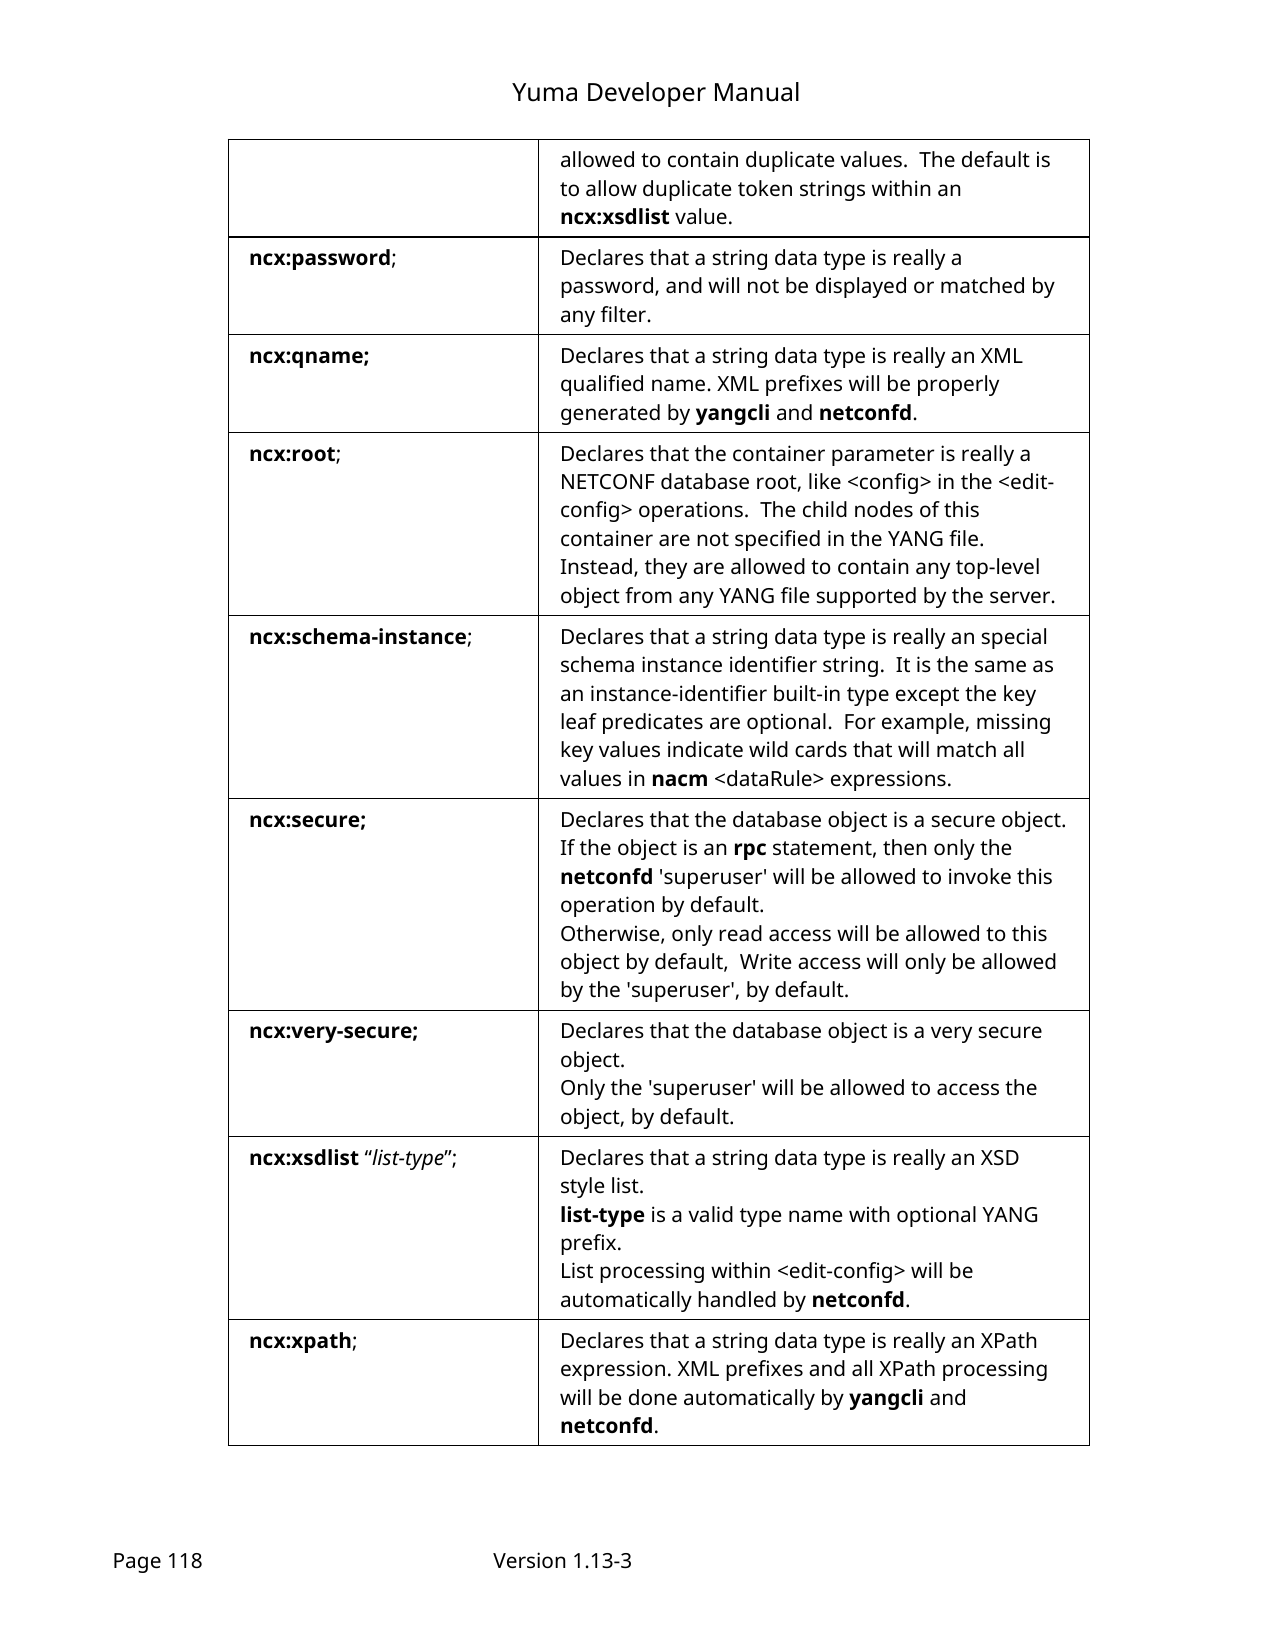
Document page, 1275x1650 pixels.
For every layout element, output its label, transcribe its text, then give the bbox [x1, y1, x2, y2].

table_cell ncx:root; [229, 433, 538, 615]
table_cell Declares that the database object is a secure object. If the object is an rpc statement, then only the netconfd 'superuser' will be allowed to invoke this operation by default. Otherwise, only read access will be allowed to this object by default, Write access will only be allowed by the 'superuser', by default. [539, 799, 1089, 1010]
table_cell ncx:secure; [229, 799, 538, 1010]
table_cell Declares that a string data type is really an XPath expression. XML prefixes and all XPath processing will be done automatically by yangcli and netconfd. [539, 1320, 1089, 1445]
table_cell Declares that the container parameter is really a NETCONF database root, like <config> in the <edit-config> operations. The child nodes of this container are not specified in the YANG file. Instead, they are allowed to contain any top-level object from any YANG file supported by the server. [539, 433, 1089, 615]
table_cell Declares that a string data type is really a password, and will not be displayed or matched by any filter. [539, 238, 1089, 334]
table_cell Declares that a string data type is really an XML qualified name. XML prefixes will be properly generated by yangcli and netconfd. [539, 335, 1089, 432]
table_cell Declares that a string data type is really an XSD style list. list-type is a valid type name with optional YANG prefix. List processing within <edit-config> will be automatically handled by netconfd. [539, 1137, 1089, 1319]
table_cell Declares that a string data type is really an special schema instance identifier string. It is the same as an instance-identifier built-in type except the key leaf predicates are optional. For example, missing key values indicate wild cards that will match all values in nacm <dataRule> expressions. [539, 616, 1089, 798]
table_cell ncx:password; [229, 238, 538, 334]
table_cell ncx:xsdlist “list-type”; [229, 1137, 538, 1319]
table_cell ncx:xpath; [229, 1320, 538, 1445]
table_cell ncx:qname; [229, 335, 538, 432]
table_cell ncx:very-secure; [229, 1011, 538, 1136]
table_cell [229, 140, 538, 236]
table_cell Declares that the database object is a very secure object. Only the 'superuser' will be allowed to access the object, by default. [539, 1011, 1089, 1136]
table_cell ncx:schema-instance; [229, 616, 538, 798]
table_cell allowed to contain duplicate values. The default is to allow duplicate token strings within an ncx:xsdlist value. [539, 140, 1089, 236]
